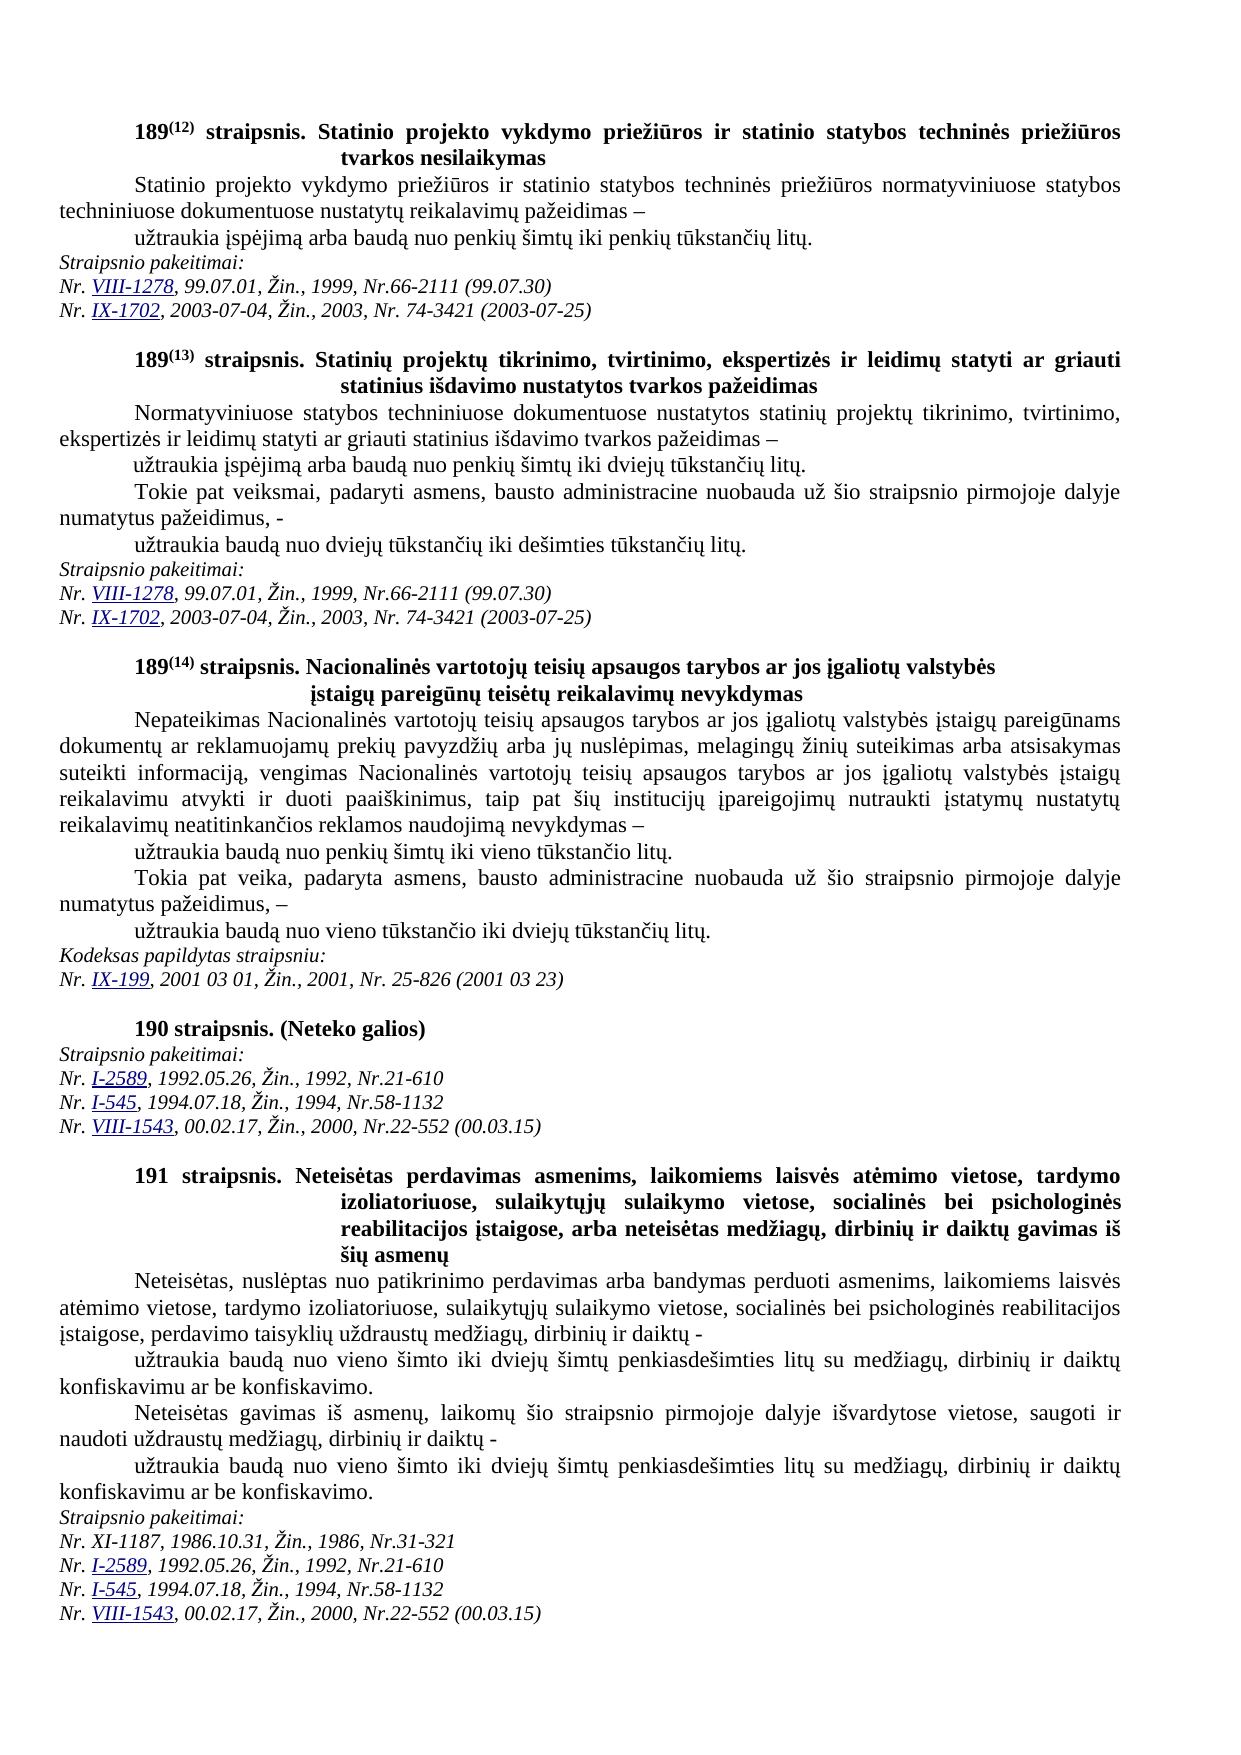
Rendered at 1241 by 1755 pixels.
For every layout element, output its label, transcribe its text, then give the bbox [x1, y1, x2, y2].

text Straipsnio pakeitimai: [59, 1042, 1122, 1066]
text užtraukia baudą nuo vieno šimto iki dviejų šimtų penkiasdešimties litų su medžiagų, dirbinių ir daiktų konfiskavimu ar be konfiskavimo. [59, 1452, 1122, 1504]
text įstaigų pareigūnų teisėtų reikalavimų nevykdymas [310, 679, 1122, 706]
text užtraukia baudą nuo penkių šimtų iki vieno tūkstančio litų. [59, 838, 1122, 864]
text Tokie pat veiksmai, padaryti asmens, bausto administracine nuobauda už šio straipsnio pirmojoje dalyje numatytus pažeidimus, - [59, 478, 1122, 531]
text užtraukia baudą nuo dviejų tūkstančių iki dešimties tūkstančių litų. [59, 531, 1122, 557]
text Neteisėtas gavimas iš asmenų, laikomų šio straipsnio pirmojoje dalyje išvardytose vietose, saugoti ir naudoti uždraustų medžiagų, dirbinių ir daiktų - [59, 1399, 1122, 1452]
text Straipsnio pakeitimai: [59, 250, 1122, 274]
text 190 straipsnis. (Neteko galios) [59, 1015, 1122, 1042]
text Nr. I-2589, 1992.05.26, Žin., 1992, Nr.21-610 [59, 1553, 1122, 1577]
text Nr. I-545, 1994.07.18, Žin., 1994, Nr.58-1132 [59, 1090, 1122, 1114]
text Nr. VIII-1278, 99.07.01, Žin., 1999, Nr.66-2111 (99.07.30) [59, 581, 1122, 605]
text Statinio projekto vykdymo priežiūros ir statinio statybos techninės priežiūros normatyviniuose statybos techniniuose dokumentuose nustatytų reikalavimų pažeidimas – [59, 171, 1122, 223]
text Nr. XI-1187, 1986.10.31, Žin., 1986, Nr.31-321 [59, 1529, 1122, 1553]
text užtraukia baudą nuo vieno šimto iki dviejų šimtų penkiasdešimties litų su medžiagų, dirbinių ir daiktų konfiskavimu ar be konfiskavimo. [59, 1346, 1122, 1399]
text Normatyviniuose statybos techniniuose dokumentuose nustatytos statinių projektų tikrinimo, tvirtinimo, ekspertizės ir leidimų statyti ar griauti statinius išdavimo tvarkos pažeidimas – [59, 399, 1122, 452]
text Tokia pat veika, padaryta asmens, bausto administracine nuobauda už šio straipsnio pirmojoje dalyje numatytus pažeidimus, – [59, 864, 1122, 917]
text užtraukia įspėjimą arba baudą nuo penkių šimtų iki penkių tūkstančių litų. [59, 223, 1122, 250]
text Nr. I-2589, 1992.05.26, Žin., 1992, Nr.21-610 [59, 1066, 1122, 1090]
text Nr. IX-1702, 2003-07-04, Žin., 2003, Nr. 74-3421 (2003-07-25) [59, 605, 1122, 629]
text 189(13) straipsnis. Statinių projektų tikrinimo, tvirtinimo, ekspertizės ir leidimų statyti ar griauti statinius išdavimo nustatytos tvarkos pažeidimas [134, 346, 1122, 399]
text 191 straipsnis. Neteisėtas perdavimas asmenims, laikomiems laisvės atėmimo vietose, tardymo izoliatoriuose, sulaikytųjų sulaikymo vietose, socialinės bei psichologinės reabilitacijos įstaigose, arba neteisėtas medžiagų, dirbinių ir daiktų gavimas iš šių asmenų [134, 1162, 1122, 1267]
text užtraukia įspėjimą arba baudą nuo penkių šimtų iki dviejų tūkstančių litų. [59, 452, 1122, 478]
text Nepateikimas Nacionalinės vartotojų teisių apsaugos tarybos ar jos įgaliotų valstybės įstaigų pareigūnams dokumentų ar reklamuojamų prekių pavyzdžių arba jų nuslėpimas, melagingų žinių suteikimas arba atsisakymas suteikti informaciją, vengimas Nacionalinės vartotojų teisių apsaugos tarybos ar jos įgaliotų valstybės įstaigų reikalavimu atvykti ir duoti paaiškinimus, taip pat šių institucijų įpareigojimų nutraukti įstatymų nustatytų reikalavimų neatitinkančios reklamos naudojimą nevykdymas – [59, 706, 1122, 838]
text Nr. VIII-1543, 00.02.17, Žin., 2000, Nr.22-552 (00.03.15) [59, 1601, 1122, 1625]
text Neteisėtas, nuslėptas nuo patikrinimo perdavimas arba bandymas perduoti asmenims, laikomiems laisvės atėmimo vietose, tardymo izoliatoriuose, sulaikytųjų sulaikymo vietose, socialinės bei psichologinės reabilitacijos įstaigose, perdavimo taisyklių uždraustų medžiagų, dirbinių ir daiktų - [59, 1267, 1122, 1346]
text Straipsnio pakeitimai: [59, 557, 1122, 581]
text Nr. VIII-1278, 99.07.01, Žin., 1999, Nr.66-2111 (99.07.30) [59, 274, 1122, 298]
text Nr. I-545, 1994.07.18, Žin., 1994, Nr.58-1132 [59, 1577, 1122, 1601]
text 189(14) straipsnis. Nacionalinės vartotojų teisių apsaugos tarybos ar jos įgaliotų valstybės [134, 653, 1122, 679]
text Nr. VIII-1543, 00.02.17, Žin., 2000, Nr.22-552 (00.03.15) [59, 1114, 1122, 1138]
text Straipsnio pakeitimai: [59, 1504, 1122, 1529]
text 189(12) straipsnis. Statinio projekto vykdymo priežiūros ir statinio statybos techninės priežiūros tvarkos nesilaikymas [134, 118, 1122, 171]
text Kodeksas papildytas straipsniu: [59, 943, 1122, 967]
text Nr. IX-199, 2001 03 01, Žin., 2001, Nr. 25-826 (2001 03 23) [59, 967, 1122, 991]
text užtraukia baudą nuo vieno tūkstančio iki dviejų tūkstančių litų. [59, 917, 1122, 943]
text Nr. IX-1702, 2003-07-04, Žin., 2003, Nr. 74-3421 (2003-07-25) [59, 298, 1122, 322]
